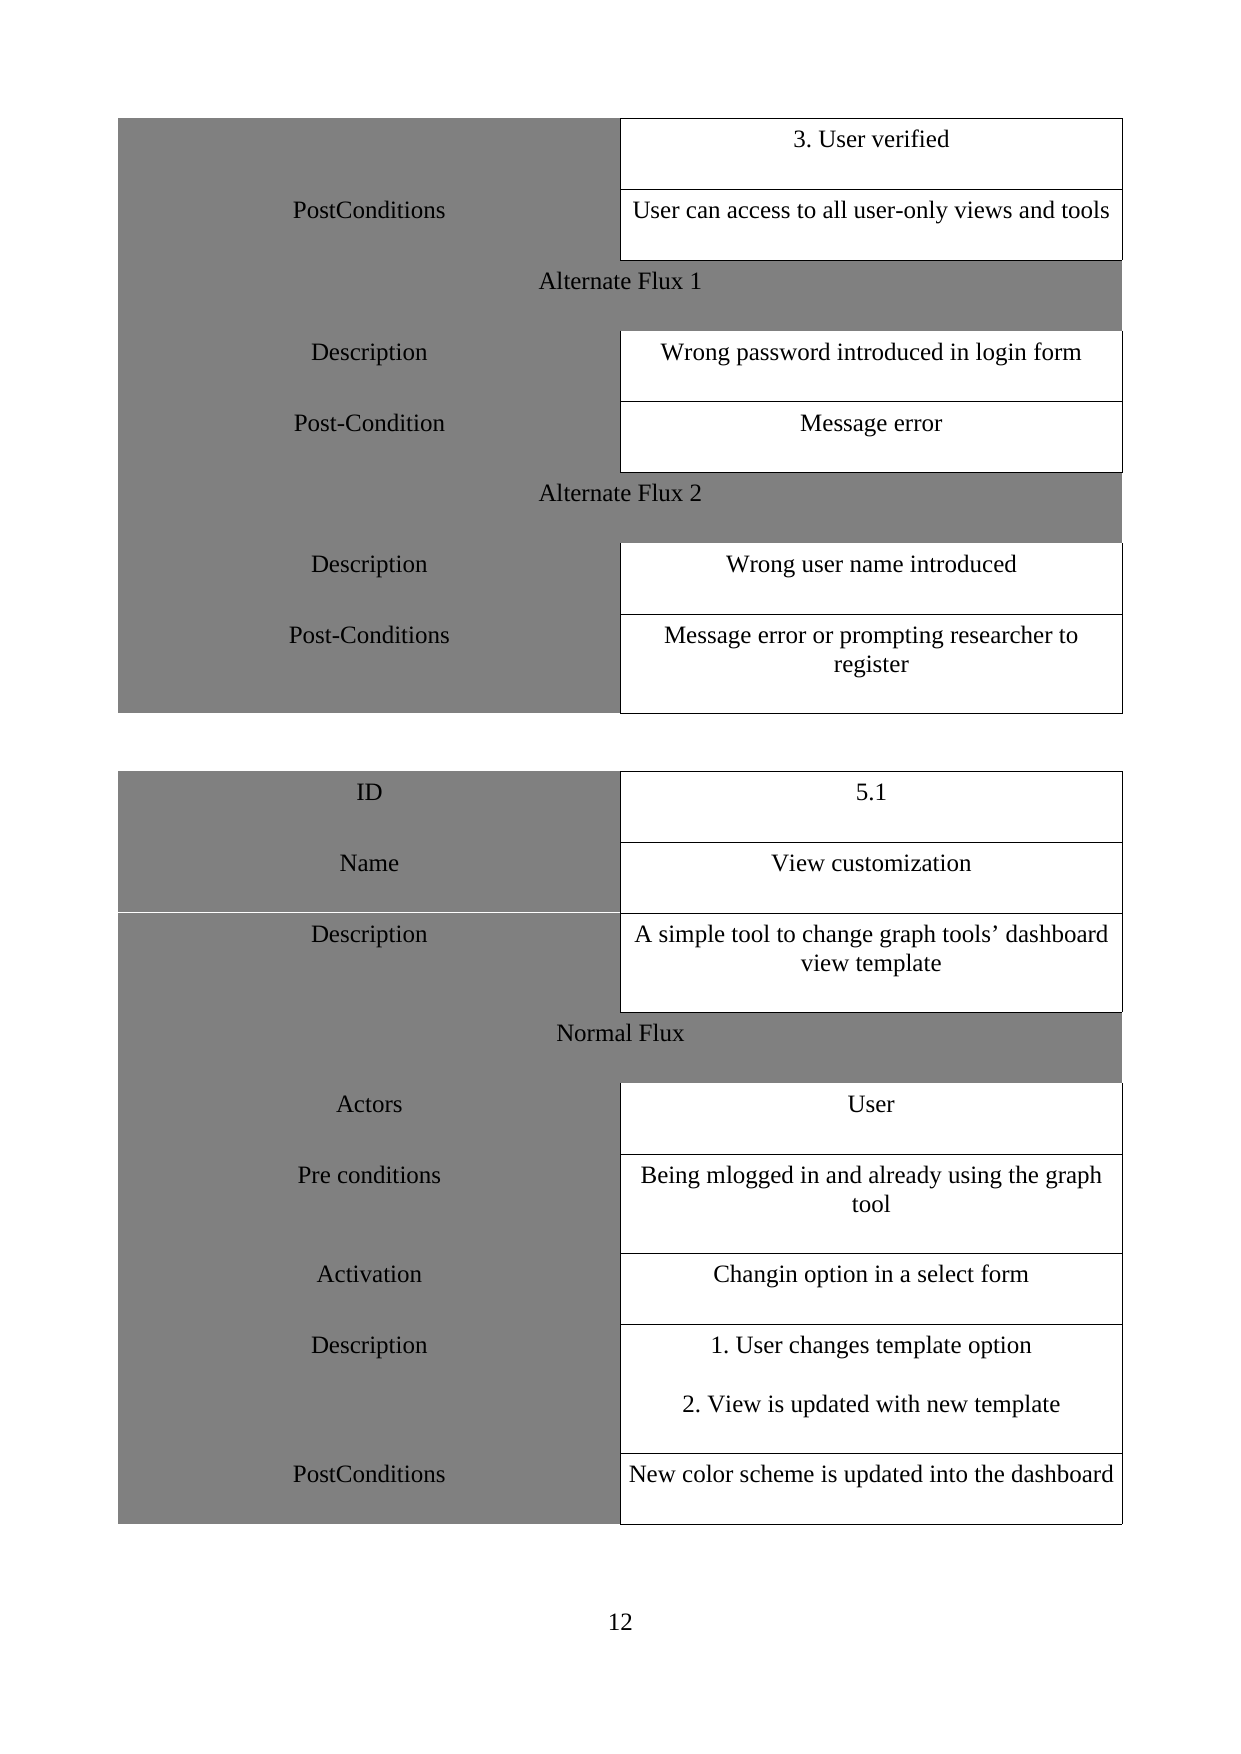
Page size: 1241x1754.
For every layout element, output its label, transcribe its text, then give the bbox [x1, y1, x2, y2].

table_cell Message error [621, 402, 1122, 472]
table_cell A simple tool to change graph tools’ dashboard view template [621, 914, 1122, 1012]
table_cell Description [118, 913, 620, 1012]
table_cell 3. User verified [621, 119, 1122, 189]
table_header 5.1 [621, 772, 1122, 842]
table_cell Activation [118, 1253, 620, 1324]
table_cell Alternate Flux 1 [118, 260, 1122, 331]
table_cell Description [118, 331, 620, 401]
table_cell PostConditions [118, 1453, 620, 1524]
table_cell PostConditions [118, 189, 620, 260]
table_cell View customization [621, 843, 1122, 912]
table_header ID [118, 771, 620, 842]
table_cell Post-Conditions [118, 614, 620, 713]
table_cell Description [118, 543, 620, 614]
table_cell User [621, 1083, 1122, 1154]
table_cell Normal Flux [118, 1012, 1122, 1083]
table_cell Pre conditions [118, 1154, 620, 1253]
table_cell Description [118, 1324, 620, 1453]
table_cell Changin option in a select form [621, 1254, 1122, 1324]
table_cell Post-Condition [118, 401, 620, 472]
table_cell Being mlogged in and already using the graph tool [621, 1155, 1122, 1253]
table_cell Name [118, 842, 620, 912]
table_cell New color scheme is updated into the dashboard [621, 1454, 1122, 1524]
table_cell Wrong user name introduced [621, 543, 1122, 614]
table_cell User can access to all user-only views and tools [621, 190, 1122, 260]
table_cell Actors [118, 1083, 620, 1154]
table_cell 1. User changes template option 2. View is updated with new template [621, 1325, 1122, 1453]
table_cell [118, 118, 620, 189]
table_cell Message error or prompting researcher to register [621, 615, 1122, 713]
table_cell Wrong password introduced in login form [621, 331, 1122, 401]
table_cell Alternate Flux 2 [118, 472, 1122, 543]
